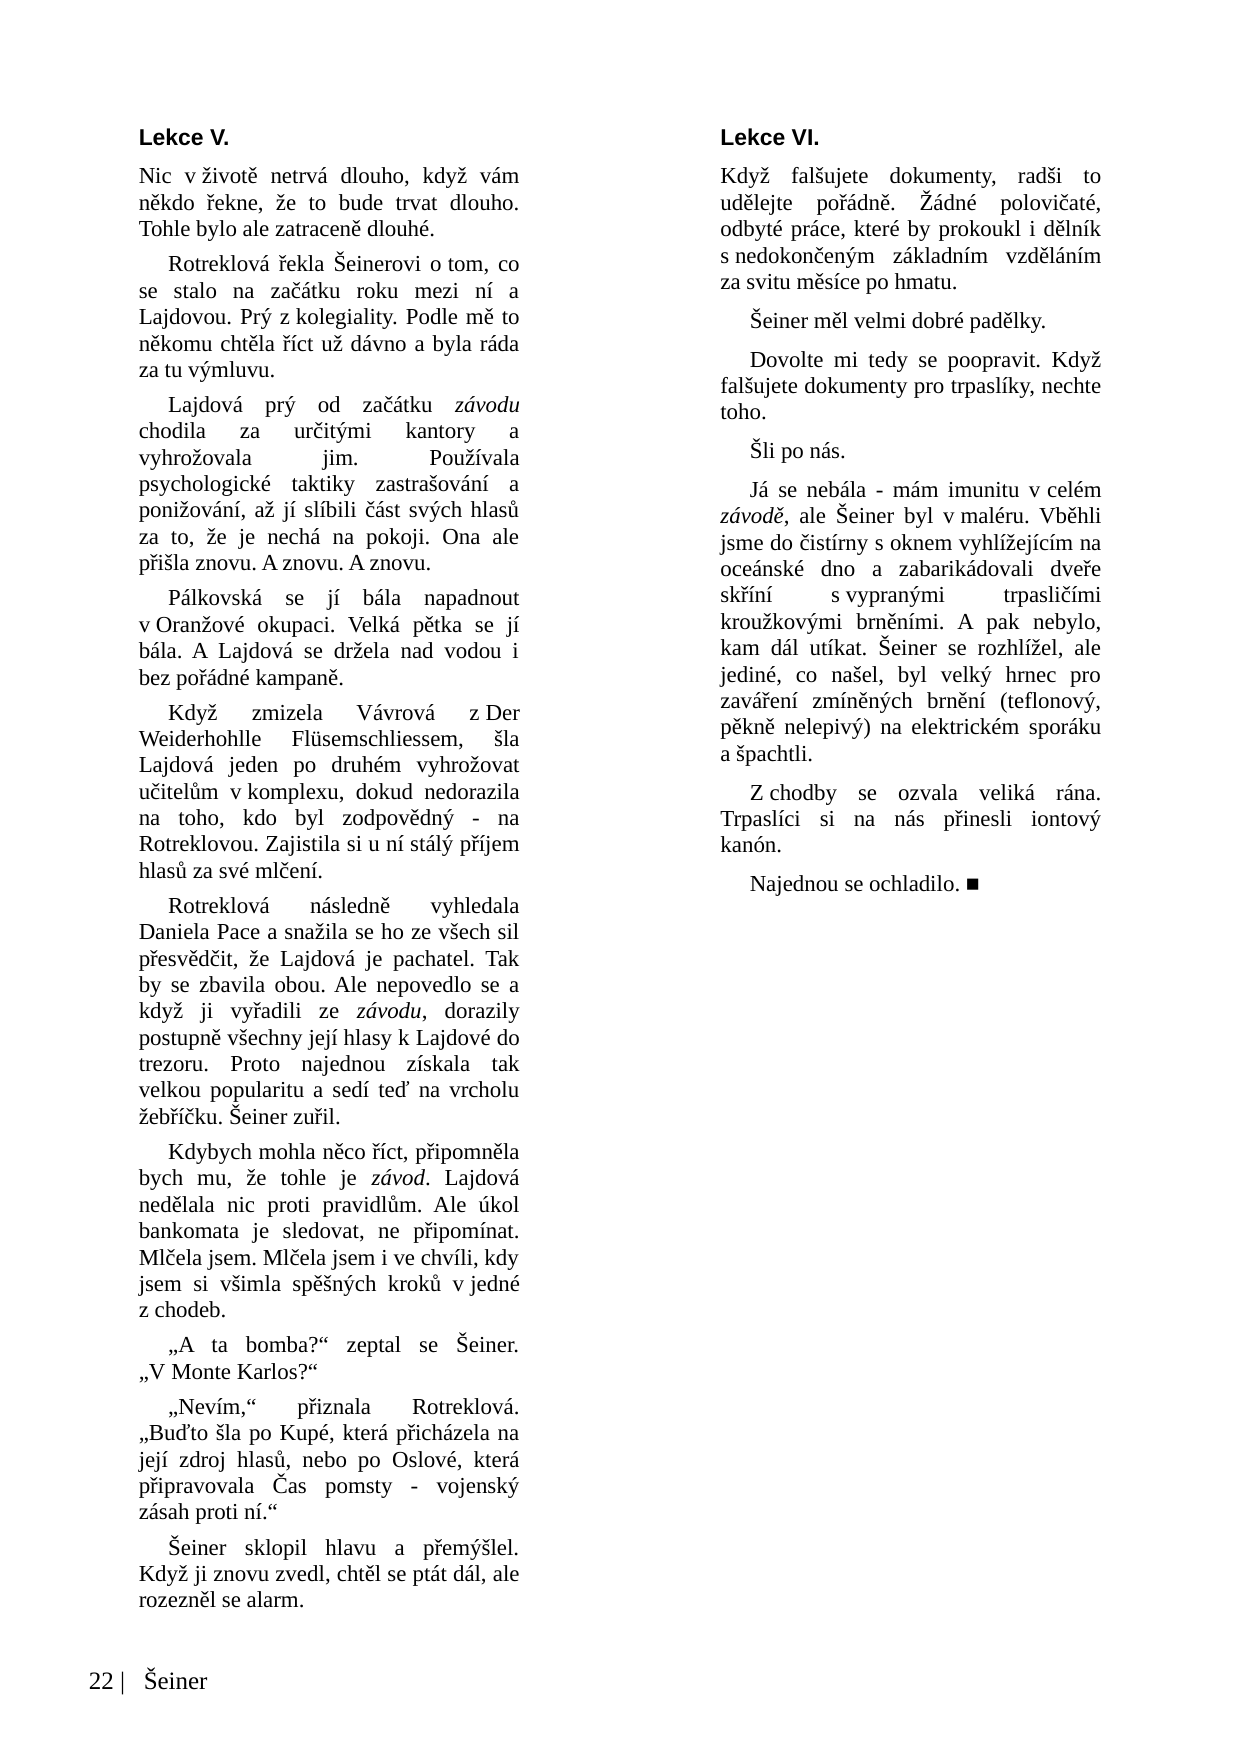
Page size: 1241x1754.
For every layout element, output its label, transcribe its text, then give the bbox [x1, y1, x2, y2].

table_header [89, 59, 133, 1627]
table_header Lekce V. Nic v životě netrvá dlouho, když vám někdo řekne, že to bude trvat dlouho. Tohle bylo ale zatraceně dlouhé. Rotreklová řekla Šeinerovi o tom, co se stalo na začátku roku mezi ní a Lajdovou. Prý z kolegiality. Podle mě to někomu chtěla říct už dávno a byla ráda za tu výmluvu. Lajdová prý od začátku závodu chodila za určitými kantory a vyhrožovala jim. Používala psychologické taktiky zastrašování a ponižování, až jí slíbili část svých hlasů za to, že je nechá na pokoji. Ona ale přišla znovu. A znovu. A znovu. Pálkovská se jí bála napadnout v Oranžové okupaci. Velká pětka se jí bála. A Lajdová se držela nad vodou i bez pořádné kampaně. Když zmizela Vávrová z Der Weiderhohlle Flüsemschliessem, šla Lajdová jeden po druhém vyhrožovat učitelům v komplexu, dokud nedorazila na toho, kdo byl zodpovědný - na Rotreklovou. Zajistila si u ní stálý příjem hlasů za své mlčení. Rotreklová následně vyhledala Daniela Pace a snažila se ho ze všech sil přesvědčit, že Lajdová je pachatel. Tak by se zbavila obou. Ale nepovedlo se a když ji vyřadili ze závodu, dorazily postupně všechny její hlasy k Lajdové do trezoru. Proto najednou získala tak velkou popularitu a sedí teď na vrcholu žebříčku. Šeiner zuřil. Kdybych mohla něco říct, připomněla bych mu, že tohle je závod. Lajdová nedělala nic proti pravidlům. Ale úkol bankomata je sledovat, ne připomínat. Mlčela jsem. Mlčela jsem i ve chvíli, kdy jsem si všimla spěšných kroků v jedné z chodeb. „A ta bomba?“ zeptal se Šeiner. „V Monte Karlos?“ „Nevím,“ přiznala Rotreklová. „Buďto šla po Kupé, která přicházela na její zdroj hlasů, nebo po Oslové, která připravovala Čas pomsty - vojenský zásah proti ní.“ Šeiner sklopil hlavu a přemýšlel. Když ji znovu zvedl, chtěl se ptát dál, ale rozezněl se alarm. [133, 59, 525, 1627]
table_header [1107, 59, 1152, 1627]
table_header [525, 59, 714, 1627]
table_header Lekce VI. Když falšujete dokumenty, radši to udělejte pořádně. Žádné polovičaté, odbyté práce, které by prokoukl i dělník s nedokončeným základním vzděláním za svitu měsíce po hmatu. Šeiner měl velmi dobré padělky. Dovolte mi tedy se poopravit. Když falšujete dokumenty pro trpaslíky, nechte toho. Šli po nás. Já se nebála - mám imunitu v celém závodě, ale Šeiner byl v maléru. Vběhli jsme do čistírny s oknem vyhlížejícím na oceánské dno a zabarikádovali dveře skříní s vypranými trpasličími kroužkovými brněními. A pak nebylo, kam dál utíkat. Šeiner se rozhlížel, ale jediné, co našel, byl velký hrnec pro zaváření zmíněných brnění (teflonový, pěkně nelepivý) na elektrickém sporáku a špachtli. Z chodby se ozvala veliká rána. Trpaslíci si na nás přinesli iontový kanón. Najednou se ochladilo. ■ [714, 59, 1107, 1627]
